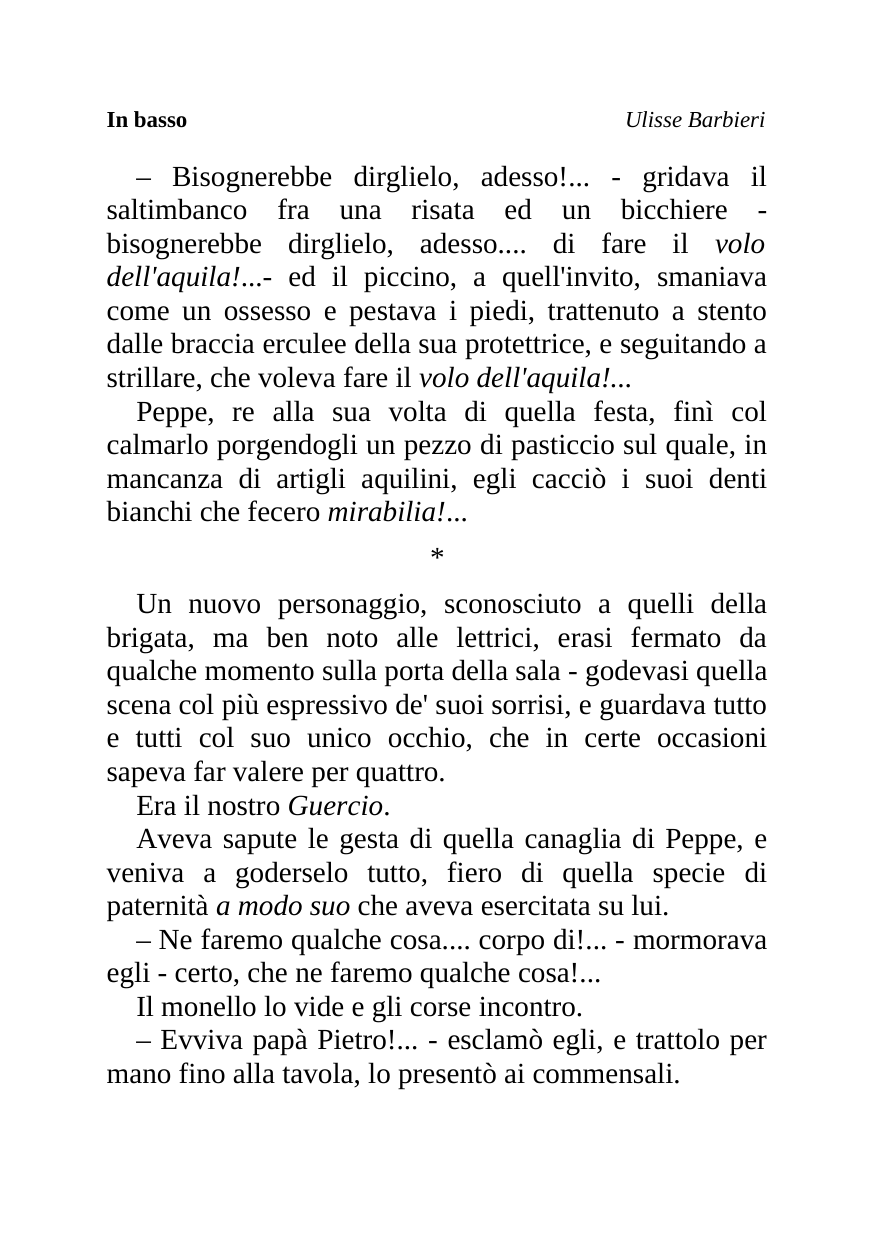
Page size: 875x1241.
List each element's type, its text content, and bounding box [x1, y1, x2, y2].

text – Bisognerebbe dirglielo, adesso!... - gridava il saltimbanco fra una risata ed un bicchiere - bisognerebbe dirglielo, adesso.... di fare il volo dell'aquila!...- ed il piccino, a quell'invito, smaniava come un ossesso e pestava i piedi, trattenuto a stento dalle braccia erculee della sua protettrice, e seguitando a strillare, che voleva fare il volo dell'aquila!... [106, 159, 768, 394]
text * [106, 540, 768, 574]
text Peppe, re alla sua volta di quella festa, finì col calmarlo porgendogli un pezzo di pasticcio sul quale, in mancanza di artigli aquilini, egli cacciò i suoi denti bianchi che fecero mirabilia!... [106, 394, 768, 528]
text – Ne faremo qualche cosa.... corpo di!... - mormorava egli - certo, che ne faremo qualche cosa!... [106, 922, 768, 989]
text Aveva sapute le gesta di quella canaglia di Peppe, e veniva a goderselo tutto, fiero di quella specie di paternità a modo suo che aveva esercitata su lui. [106, 821, 768, 922]
text Era il nostro Guercio. [106, 788, 768, 821]
text – Evviva papà Pietro!... - esclamò egli, e trattolo per mano fino alla tavola, lo presentò ai commensali. [106, 1022, 768, 1089]
text Un nuovo personaggio, sconosciuto a quelli della brigata, ma ben noto alle lettrici, erasi fermato da qualche momento sulla porta della sala - godevasi quella scena col più espressivo de' suoi sorrisi, e guardava tutto e tutti col suo unico occhio, che in certe occasioni sapeva far valere per quattro. [106, 586, 768, 788]
text Il monello lo vide e gli corse incontro. [106, 989, 768, 1022]
